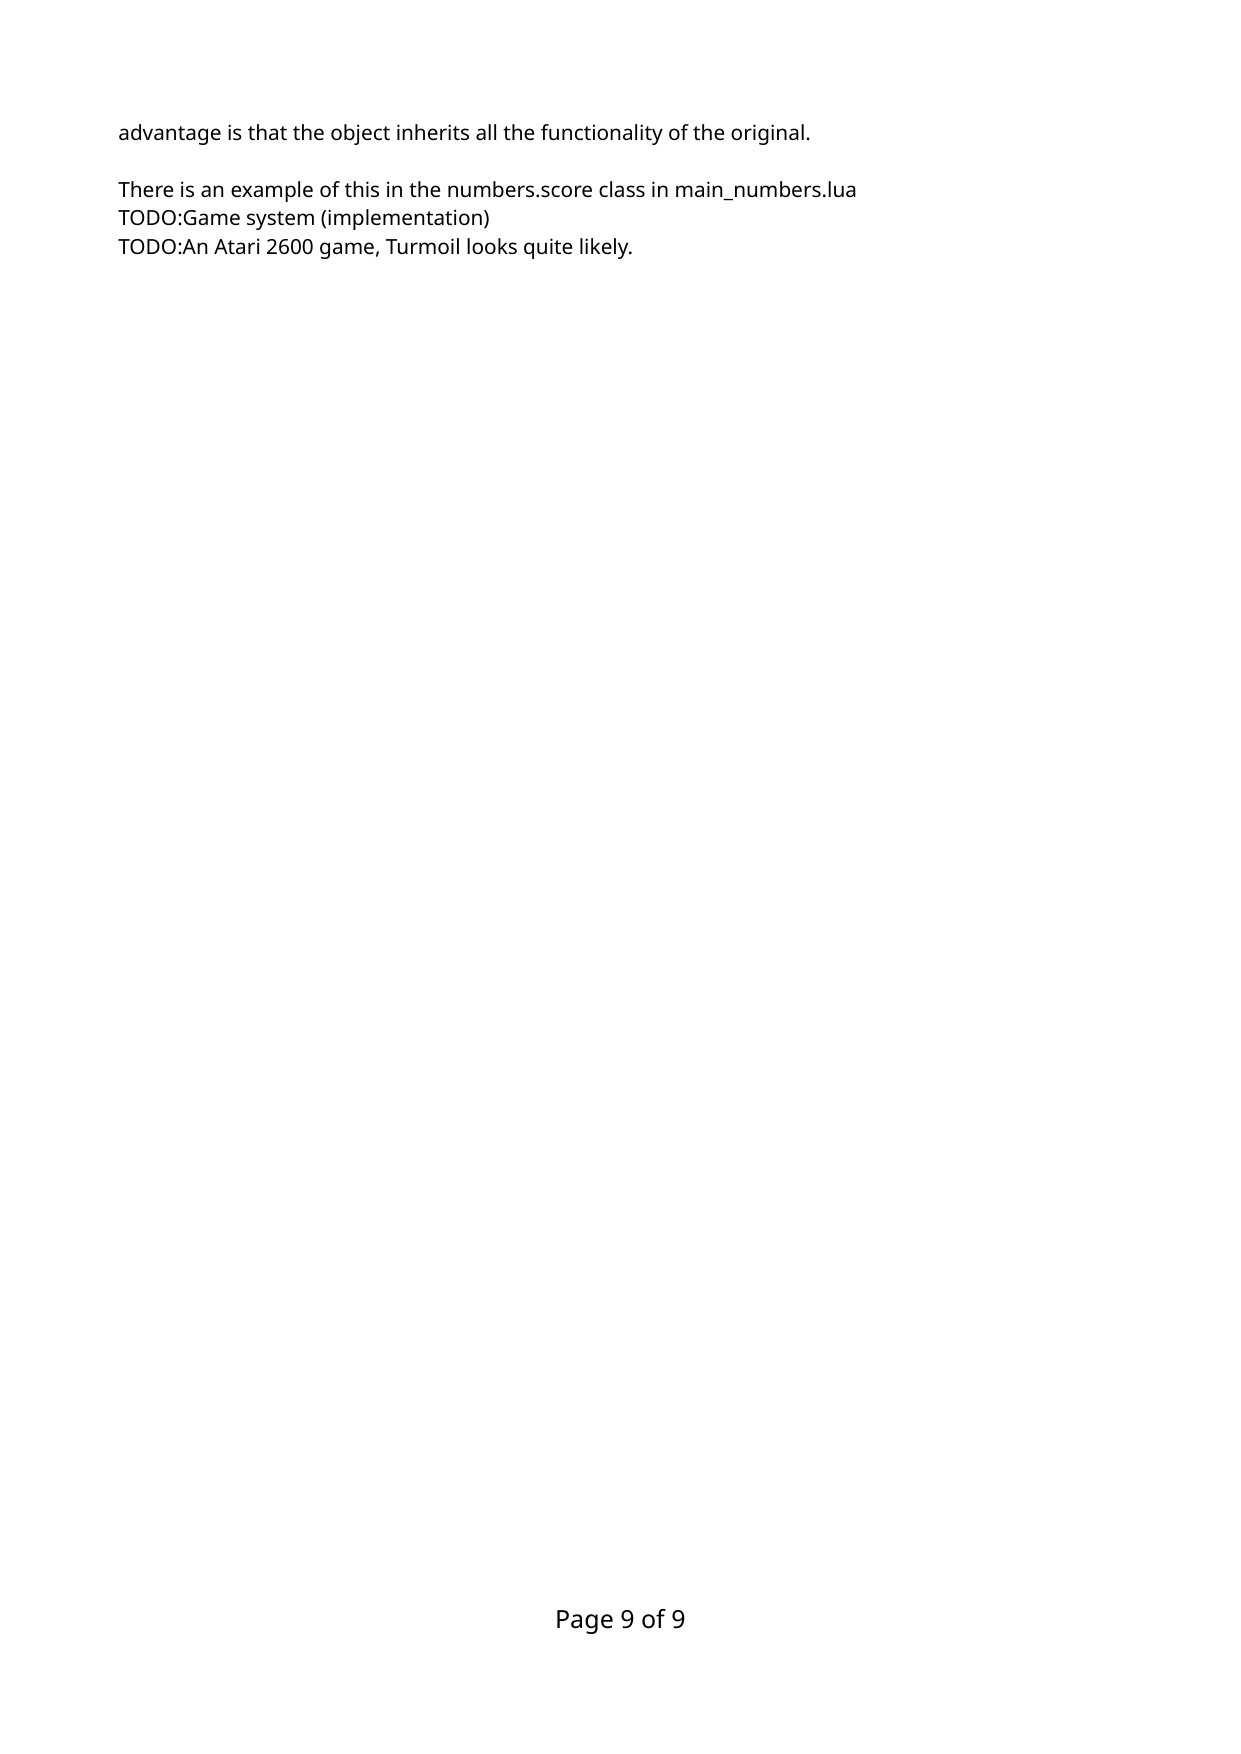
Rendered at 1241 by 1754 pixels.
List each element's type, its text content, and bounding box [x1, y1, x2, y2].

text TODO:Game system (implementation) [118, 203, 1122, 232]
text advantage is that the object inherits all the functionality of the original. [118, 118, 1122, 147]
text TODO:An Atari 2600 game, Turmoil looks quite likely. [118, 232, 1122, 260]
text There is an example of this in the numbers.score class in main_numbers.lua [118, 175, 1122, 203]
